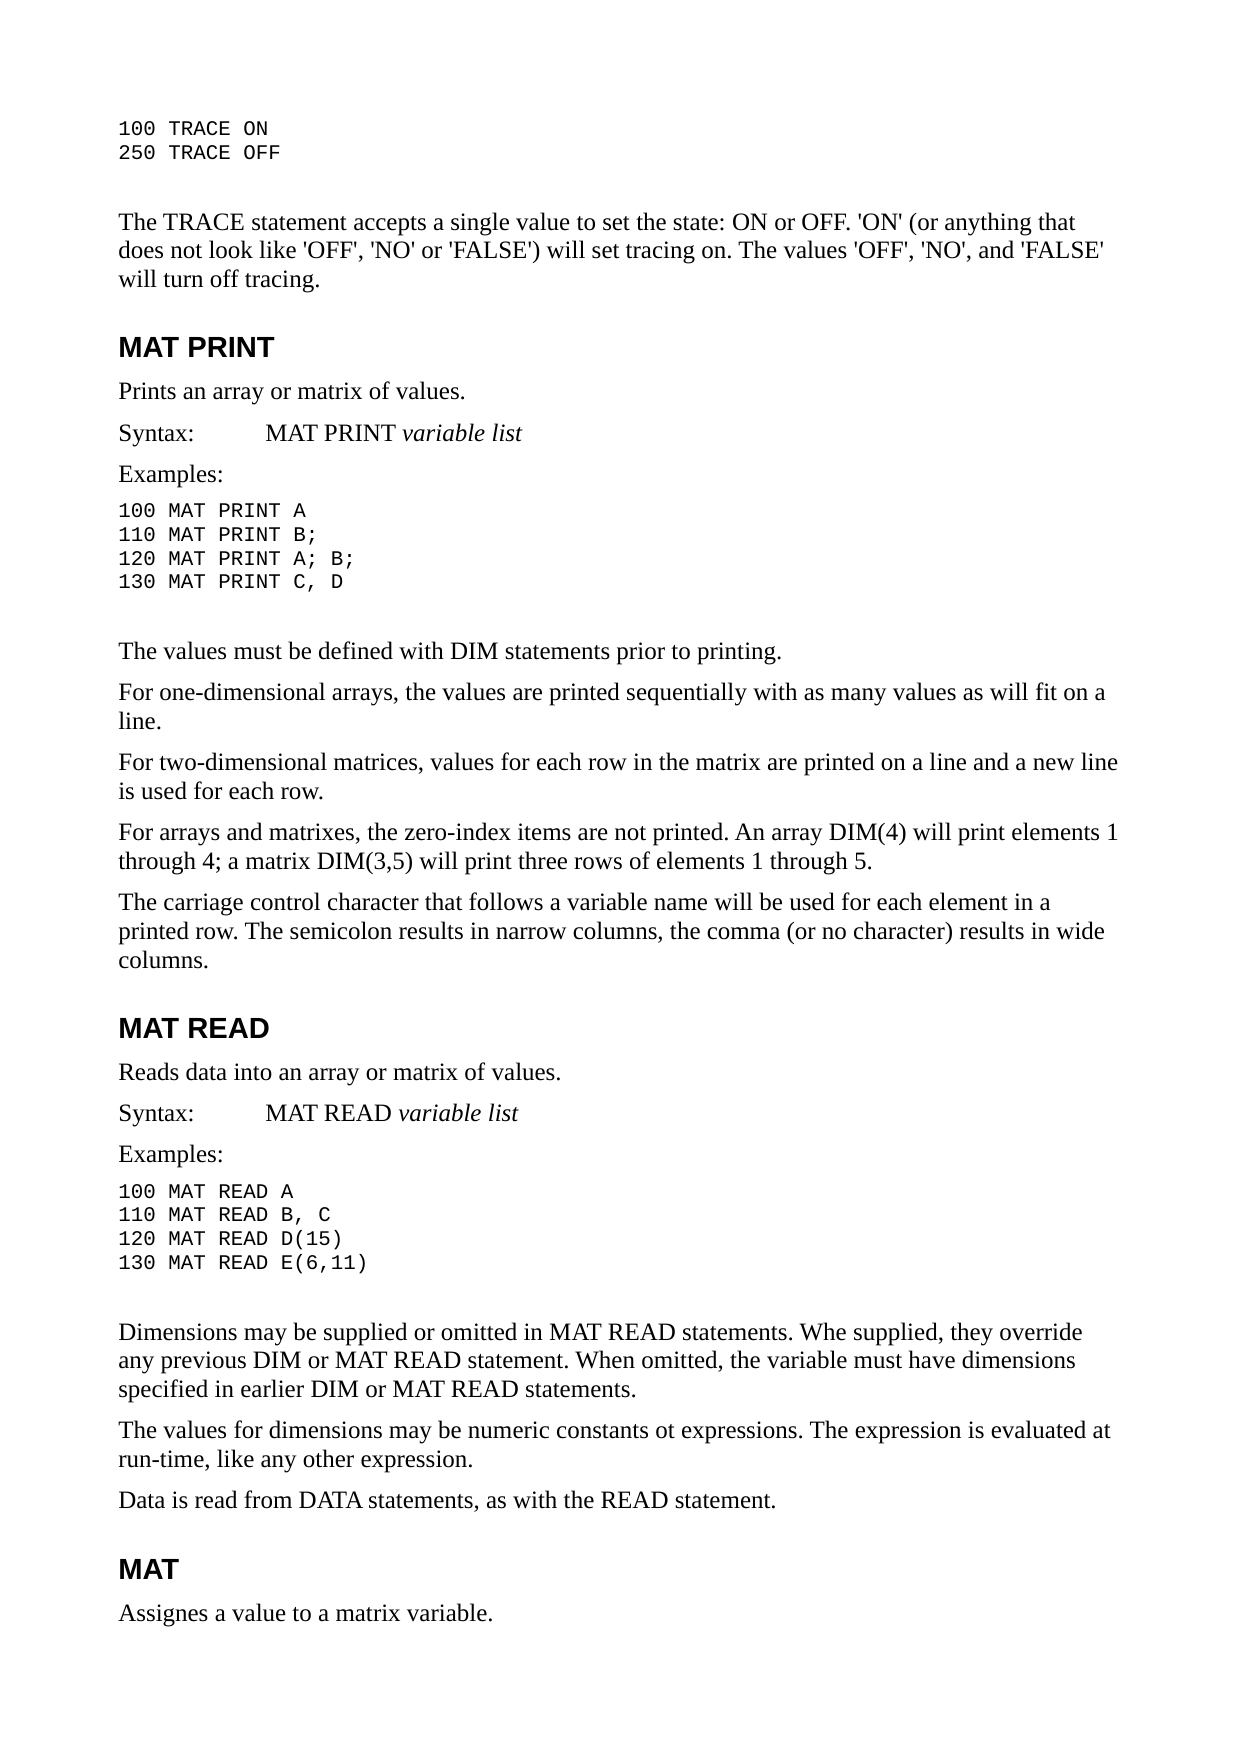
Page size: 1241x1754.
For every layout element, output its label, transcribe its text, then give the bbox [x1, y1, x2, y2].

text 100 MAT PRINT A [118, 500, 1122, 524]
text Examples: [118, 459, 1122, 488]
text 130 MAT PRINT C, D [118, 571, 1122, 595]
text Dimensions may be supplied or omitted in MAT READ statements. Whe supplied, they override any previous DIM or MAT READ statement. When omitted, the variable must have dimensions specified in earlier DIM or MAT READ statements. [118, 1317, 1122, 1403]
text 250 TRACE OFF [118, 142, 1122, 165]
text 100 TRACE ON [118, 118, 1122, 142]
subtitle MAT [118, 1552, 1122, 1585]
text Data is read from DATA statements, as with the READ statement. [118, 1485, 1122, 1514]
text 100 MAT READ A [118, 1181, 1122, 1204]
text Examples: [118, 1139, 1122, 1168]
text Prints an array or matrix of values. [118, 376, 1122, 405]
text The values must be defined with DIM statements prior to printing. [118, 636, 1122, 665]
text The TRACE statement accepts a single value to set the state: ON or OFF. 'ON' (or anything that does not look like 'OFF', 'NO' or 'FALSE') will set tracing on. The values 'OFF', 'NO', and 'FALSE' will turn off tracing. [118, 207, 1122, 293]
text For one-dimensional arrays, the values are printed sequentially with as many values as will fit on a line. [118, 677, 1122, 735]
text For arrays and matrixes, the zero-index items are not printed. An array DIM(4) will print elements 1 through 4; a matrix DIM(3,5) will print three rows of elements 1 through 5. [118, 817, 1122, 875]
subtitle MAT PRINT [118, 330, 1122, 364]
text Syntax: MAT PRINT variable list [118, 418, 1122, 446]
text Syntax: MAT READ variable list [118, 1098, 1122, 1127]
text Assignes a value to a matrix variable. [118, 1598, 1122, 1626]
text For two-dimensional matrices, values for each row in the matrix are printed on a line and a new line is used for each row. [118, 747, 1122, 805]
text 110 MAT READ B, C [118, 1204, 1122, 1228]
text The values for dimensions may be numeric constants ot expressions. The expression is evaluated at run-time, like any other expression. [118, 1415, 1122, 1473]
text 120 MAT PRINT A; B; [118, 547, 1122, 571]
text The carriage control character that follows a variable name will be used for each element in a printed row. The semicolon results in narrow columns, the comma (or no character) results in wide columns. [118, 887, 1122, 973]
text 130 MAT READ E(6,11) [118, 1252, 1122, 1275]
text Reads data into an array or matrix of values. [118, 1057, 1122, 1086]
subtitle MAT READ [118, 1011, 1122, 1044]
text 120 MAT READ D(15) [118, 1228, 1122, 1252]
text 110 MAT PRINT B; [118, 524, 1122, 547]
